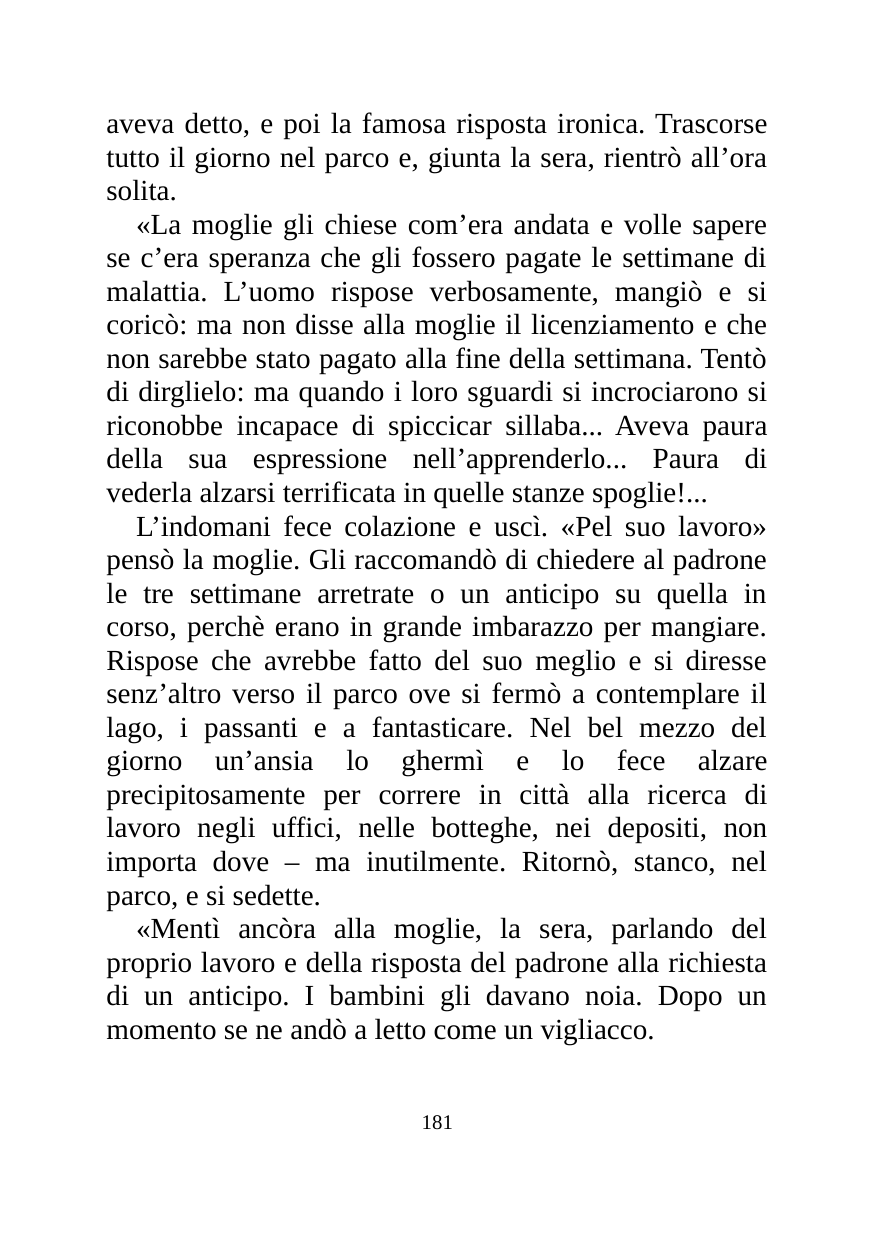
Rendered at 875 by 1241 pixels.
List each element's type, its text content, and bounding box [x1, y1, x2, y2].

text L’indomani fece colazione e uscì. «Pel suo lavoro» pensò la moglie. Gli raccomandò di chiedere al padrone le tre settimane arretrate o un anticipo su quella in corso, perchè erano in grande imbarazzo per mangiare. Rispose che avrebbe fatto del suo meglio e si diresse senz’altro verso il parco ove si fermò a contemplare il lago, i passanti e a fantasticare. Nel bel mezzo del giorno un’ansia lo ghermì e lo fece alzare precipitosamente per correre in città alla ricerca di lavoro negli uffici, nelle botteghe, nei depositi, non importa dove – ma inutilmente. Ritornò, stanco, nel parco, e si sedette. [106, 509, 768, 911]
text «Mentì ancòra alla moglie, la sera, parlando del proprio lavoro e della risposta del padrone alla richiesta di un anticipo. I bambini gli davano noia. Dopo un momento se ne andò a letto come un vigliacco. [106, 911, 768, 1045]
text «La moglie gli chiese com’era andata e volle sapere se c’era speranza che gli fossero pagate le settimane di malattia. L’uomo rispose verbosamente, mangiò e si coricò: ma non disse alla moglie il licenziamento e che non sarebbe stato pagato alla fine della settimana. Tentò di dirglielo: ma quando i loro sguardi si incrociarono si riconobbe incapace di spiccicar sillaba... Aveva paura della sua espressione nell’apprenderlo... Paura di vederla alzarsi terrificata in quelle stanze spoglie!... [106, 207, 768, 509]
text aveva detto, e poi la famosa risposta ironica. Trascorse tutto il giorno nel parco e, giunta la sera, rientrò all’ora solita. [106, 106, 768, 207]
